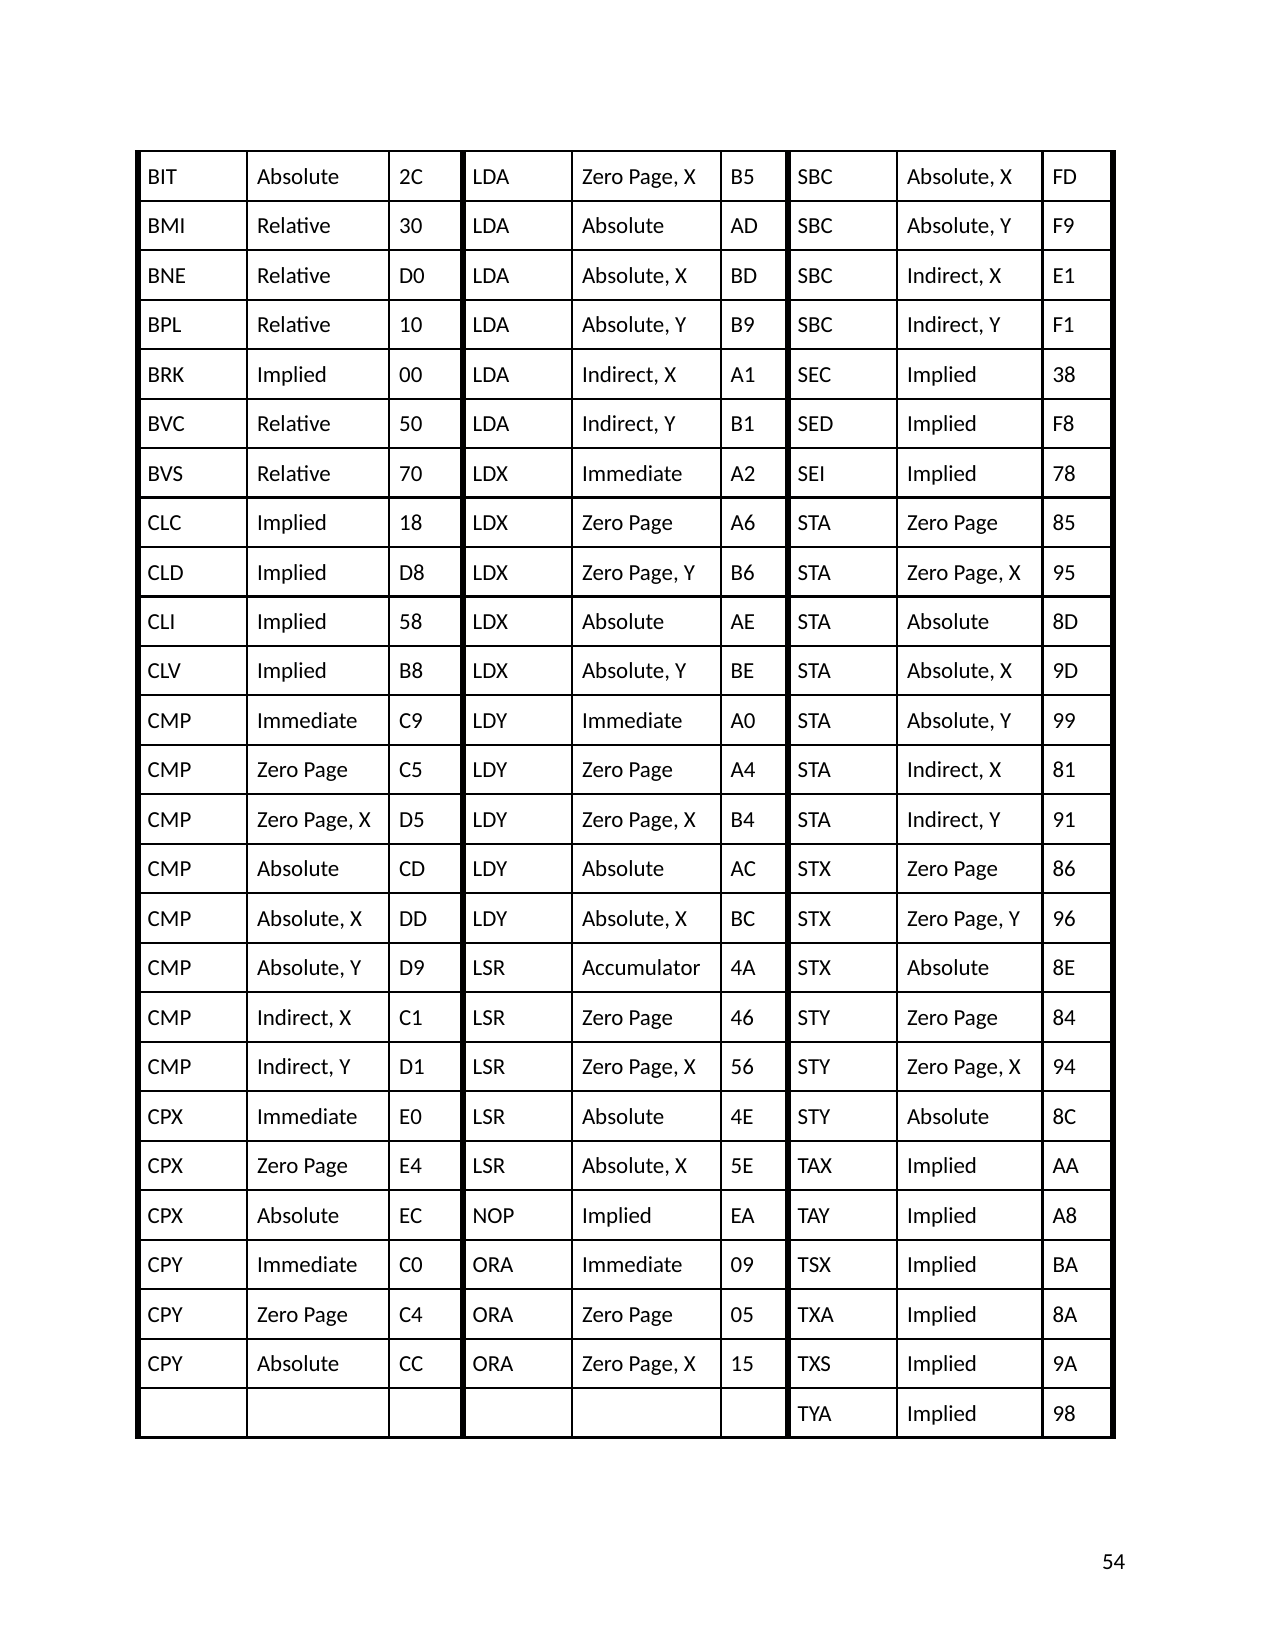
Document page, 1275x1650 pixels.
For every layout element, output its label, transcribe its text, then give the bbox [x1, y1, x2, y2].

table_cell Absolute, Y [898, 696, 1041, 744]
table_cell Implied [248, 647, 388, 694]
table_cell Accumulator [573, 944, 720, 991]
table_cell Implied [898, 1191, 1041, 1238]
table_cell LDY [466, 696, 571, 744]
table_cell Indirect, X [248, 993, 388, 1041]
table_cell Absolute [573, 845, 720, 892]
table_cell Implied [898, 1241, 1041, 1288]
table_cell Zero Page [898, 993, 1041, 1041]
table_cell Relative [248, 449, 388, 496]
table_cell SBC [791, 301, 896, 348]
table_cell BNE [141, 251, 246, 298]
table_cell CMP [141, 795, 246, 843]
table_cell [573, 1389, 720, 1436]
table_cell B4 [722, 795, 785, 843]
table_cell Immediate [248, 1241, 388, 1288]
table_cell EC [390, 1191, 460, 1238]
table_cell STA [791, 795, 896, 843]
table_cell Immediate [573, 449, 720, 496]
table_cell Relative [248, 400, 388, 447]
table_cell C5 [390, 746, 460, 793]
table_cell CMP [141, 993, 246, 1041]
table_cell E4 [390, 1142, 460, 1189]
table_cell 9A [1044, 1340, 1110, 1387]
table_cell Zero Page [573, 1290, 720, 1337]
table_cell 94 [1044, 1043, 1110, 1090]
table_cell A4 [722, 746, 785, 793]
table_cell Absolute [248, 152, 388, 199]
table_cell TYA [791, 1389, 896, 1436]
table_cell ORA [466, 1290, 571, 1337]
table_cell LDY [466, 795, 571, 843]
table_cell CMP [141, 1043, 246, 1090]
table_cell LSR [466, 1043, 571, 1090]
table_cell BE [722, 647, 785, 694]
table_cell CMP [141, 944, 246, 991]
table_cell C9 [390, 696, 460, 744]
table_cell TSX [791, 1241, 896, 1288]
table_cell Absolute [898, 598, 1041, 645]
table_cell 09 [722, 1241, 785, 1288]
table_cell STA [791, 548, 896, 595]
table_cell Implied [898, 449, 1041, 496]
table_cell TAY [791, 1191, 896, 1238]
table_cell A1 [722, 350, 785, 397]
table_cell [722, 1389, 785, 1436]
table_cell Implied [573, 1191, 720, 1238]
table_cell Zero Page [573, 993, 720, 1041]
table_cell Immediate [573, 1241, 720, 1288]
table_cell Zero Page [248, 746, 388, 793]
table_cell LDX [466, 449, 571, 496]
table_cell LDX [466, 548, 571, 595]
table_cell Zero Page, X [248, 795, 388, 843]
table_cell 95 [1044, 548, 1110, 595]
table_cell CPY [141, 1340, 246, 1387]
table_cell Zero Page, X [573, 795, 720, 843]
table_cell Absolute [248, 1191, 388, 1238]
table_cell LDY [466, 894, 571, 942]
table_cell Absolute, X [248, 894, 388, 942]
table_cell D8 [390, 548, 460, 595]
table_cell SBC [791, 202, 896, 249]
table_cell 38 [1044, 350, 1110, 397]
table_cell Implied [248, 598, 388, 645]
table_cell 8A [1044, 1290, 1110, 1337]
table_cell CLV [141, 647, 246, 694]
table_cell Absolute [898, 1092, 1041, 1139]
table_cell Implied [898, 1290, 1041, 1337]
table_cell Zero Page, X [573, 1043, 720, 1090]
table_cell Absolute [248, 845, 388, 892]
table_cell 00 [390, 350, 460, 397]
table_cell LSR [466, 944, 571, 991]
table_cell 99 [1044, 696, 1110, 744]
table_cell 9D [1044, 647, 1110, 694]
table_cell Absolute, X [573, 1142, 720, 1189]
table_cell Implied [898, 1142, 1041, 1189]
table_cell AD [722, 202, 785, 249]
table_cell Immediate [248, 696, 388, 744]
table_cell [248, 1389, 388, 1436]
table_cell STY [791, 1043, 896, 1090]
table_cell Absolute, X [898, 152, 1041, 199]
table_cell Zero Page [248, 1142, 388, 1189]
table_cell 05 [722, 1290, 785, 1337]
table_cell Zero Page [573, 746, 720, 793]
table_cell Absolute, Y [248, 944, 388, 991]
table_cell BPL [141, 301, 246, 348]
table_cell STY [791, 1092, 896, 1139]
table_cell A0 [722, 696, 785, 744]
table_cell LSR [466, 1092, 571, 1139]
table_cell ORA [466, 1241, 571, 1288]
table_cell 4E [722, 1092, 785, 1139]
table_cell Indirect, Y [248, 1043, 388, 1090]
table_cell Indirect, X [898, 746, 1041, 793]
table_cell SEC [791, 350, 896, 397]
table_cell 4A [722, 944, 785, 991]
table_cell STA [791, 696, 896, 744]
table_cell LDA [466, 251, 571, 298]
table_cell C1 [390, 993, 460, 1041]
table_cell F8 [1044, 400, 1110, 447]
table_cell SEI [791, 449, 896, 496]
table_cell Implied [248, 548, 388, 595]
table_cell Relative [248, 202, 388, 249]
table_cell Relative [248, 301, 388, 348]
table_cell Absolute, Y [573, 301, 720, 348]
table_cell Absolute [573, 1092, 720, 1139]
table_cell Zero Page [573, 499, 720, 546]
table_cell C4 [390, 1290, 460, 1337]
table_cell LDY [466, 845, 571, 892]
table_cell [466, 1389, 571, 1436]
table_cell 96 [1044, 894, 1110, 942]
table_cell Absolute, Y [898, 202, 1041, 249]
table_cell Absolute [898, 944, 1041, 991]
table_cell 30 [390, 202, 460, 249]
table_cell Implied [248, 350, 388, 397]
table_cell C0 [390, 1241, 460, 1288]
table_cell AA [1044, 1142, 1110, 1189]
table_cell SED [791, 400, 896, 447]
table_cell 81 [1044, 746, 1110, 793]
table_cell A8 [1044, 1191, 1110, 1238]
table_cell BRK [141, 350, 246, 397]
table_cell NOP [466, 1191, 571, 1238]
table_cell D9 [390, 944, 460, 991]
table_cell STX [791, 845, 896, 892]
table_cell LDX [466, 598, 571, 645]
table_cell CPX [141, 1092, 246, 1139]
table_cell [390, 1389, 460, 1436]
table_cell B5 [722, 152, 785, 199]
table_cell Indirect, X [573, 350, 720, 397]
table_cell Zero Page [898, 499, 1041, 546]
table_cell LSR [466, 993, 571, 1041]
table_cell Relative [248, 251, 388, 298]
table_cell 84 [1044, 993, 1110, 1041]
table_cell Absolute [248, 1340, 388, 1387]
table_cell Absolute, X [898, 647, 1041, 694]
table_cell Absolute [573, 598, 720, 645]
table_cell CLC [141, 499, 246, 546]
table_cell Immediate [573, 696, 720, 744]
table_cell CPX [141, 1191, 246, 1238]
table_cell Absolute, Y [573, 647, 720, 694]
table_cell 70 [390, 449, 460, 496]
table_cell Indirect, Y [573, 400, 720, 447]
table_cell AE [722, 598, 785, 645]
table_cell CPY [141, 1241, 246, 1288]
table_cell 78 [1044, 449, 1110, 496]
table_cell Zero Page, X [898, 548, 1041, 595]
table_cell BMI [141, 202, 246, 249]
table_cell CMP [141, 696, 246, 744]
table_cell D5 [390, 795, 460, 843]
table_cell 91 [1044, 795, 1110, 843]
table_cell BVC [141, 400, 246, 447]
table_cell STX [791, 944, 896, 991]
table_cell TXS [791, 1340, 896, 1387]
table_cell 10 [390, 301, 460, 348]
table_cell STA [791, 647, 896, 694]
table_cell Zero Page, X [573, 1340, 720, 1387]
table_cell F1 [1044, 301, 1110, 348]
table_cell LDA [466, 152, 571, 199]
table_cell 8C [1044, 1092, 1110, 1139]
table_cell Indirect, X [898, 251, 1041, 298]
table_cell 50 [390, 400, 460, 447]
table_cell Zero Page [248, 1290, 388, 1337]
table_cell Implied [898, 400, 1041, 447]
table_cell CC [390, 1340, 460, 1387]
table_cell LDA [466, 301, 571, 348]
table_cell E1 [1044, 251, 1110, 298]
table_cell 86 [1044, 845, 1110, 892]
table_cell B9 [722, 301, 785, 348]
table_cell LDY [466, 746, 571, 793]
table_cell TXA [791, 1290, 896, 1337]
table_cell LSR [466, 1142, 571, 1189]
table_cell DD [390, 894, 460, 942]
table_cell CPX [141, 1142, 246, 1189]
table_cell 58 [390, 598, 460, 645]
table_cell STY [791, 993, 896, 1041]
table_cell Zero Page, Y [898, 894, 1041, 942]
table_cell LDA [466, 350, 571, 397]
table_cell CPY [141, 1290, 246, 1337]
table_cell Implied [898, 1340, 1041, 1387]
table_cell 15 [722, 1340, 785, 1387]
table_cell Absolute, X [573, 251, 720, 298]
table_cell FD [1044, 152, 1110, 199]
table_cell Zero Page, Y [573, 548, 720, 595]
table_cell Implied [248, 499, 388, 546]
table_cell D0 [390, 251, 460, 298]
table_cell AC [722, 845, 785, 892]
table_cell 46 [722, 993, 785, 1041]
table_cell E0 [390, 1092, 460, 1139]
table_cell CLI [141, 598, 246, 645]
table_cell 2C [390, 152, 460, 199]
table_cell Zero Page, X [898, 1043, 1041, 1090]
table_cell CLD [141, 548, 246, 595]
table_cell Zero Page, X [573, 152, 720, 199]
table_cell D1 [390, 1043, 460, 1090]
table_cell LDA [466, 400, 571, 447]
table_cell Absolute [573, 202, 720, 249]
table_cell STA [791, 598, 896, 645]
table_cell TAX [791, 1142, 896, 1189]
table_cell Absolute, X [573, 894, 720, 942]
table_cell Indirect, Y [898, 301, 1041, 348]
table_cell BIT [141, 152, 246, 199]
table_cell SBC [791, 251, 896, 298]
table_cell BVS [141, 449, 246, 496]
table_cell [141, 1389, 246, 1436]
table_cell Implied [898, 1389, 1041, 1436]
table_cell STX [791, 894, 896, 942]
table_cell LDX [466, 499, 571, 546]
table_cell Immediate [248, 1092, 388, 1139]
table_cell STA [791, 746, 896, 793]
table_cell BC [722, 894, 785, 942]
table_cell A2 [722, 449, 785, 496]
table_cell Indirect, Y [898, 795, 1041, 843]
table_cell EA [722, 1191, 785, 1238]
table_cell 5E [722, 1142, 785, 1189]
table_cell LDX [466, 647, 571, 694]
table_cell 56 [722, 1043, 785, 1090]
table_cell A6 [722, 499, 785, 546]
table_cell B1 [722, 400, 785, 447]
table_cell CMP [141, 894, 246, 942]
table_cell 8E [1044, 944, 1110, 991]
table_cell B6 [722, 548, 785, 595]
table_cell B8 [390, 647, 460, 694]
table_cell 8D [1044, 598, 1110, 645]
table_cell BD [722, 251, 785, 298]
table_cell LDA [466, 202, 571, 249]
table_cell 18 [390, 499, 460, 546]
table_cell F9 [1044, 202, 1110, 249]
table_cell CMP [141, 845, 246, 892]
table_cell STA [791, 499, 896, 546]
table_cell ORA [466, 1340, 571, 1387]
table_cell 85 [1044, 499, 1110, 546]
table_cell Implied [898, 350, 1041, 397]
table_cell Zero Page [898, 845, 1041, 892]
table_cell CMP [141, 746, 246, 793]
table_cell SBC [791, 152, 896, 199]
table_cell BA [1044, 1241, 1110, 1288]
table_cell CD [390, 845, 460, 892]
table_cell 98 [1044, 1389, 1110, 1436]
